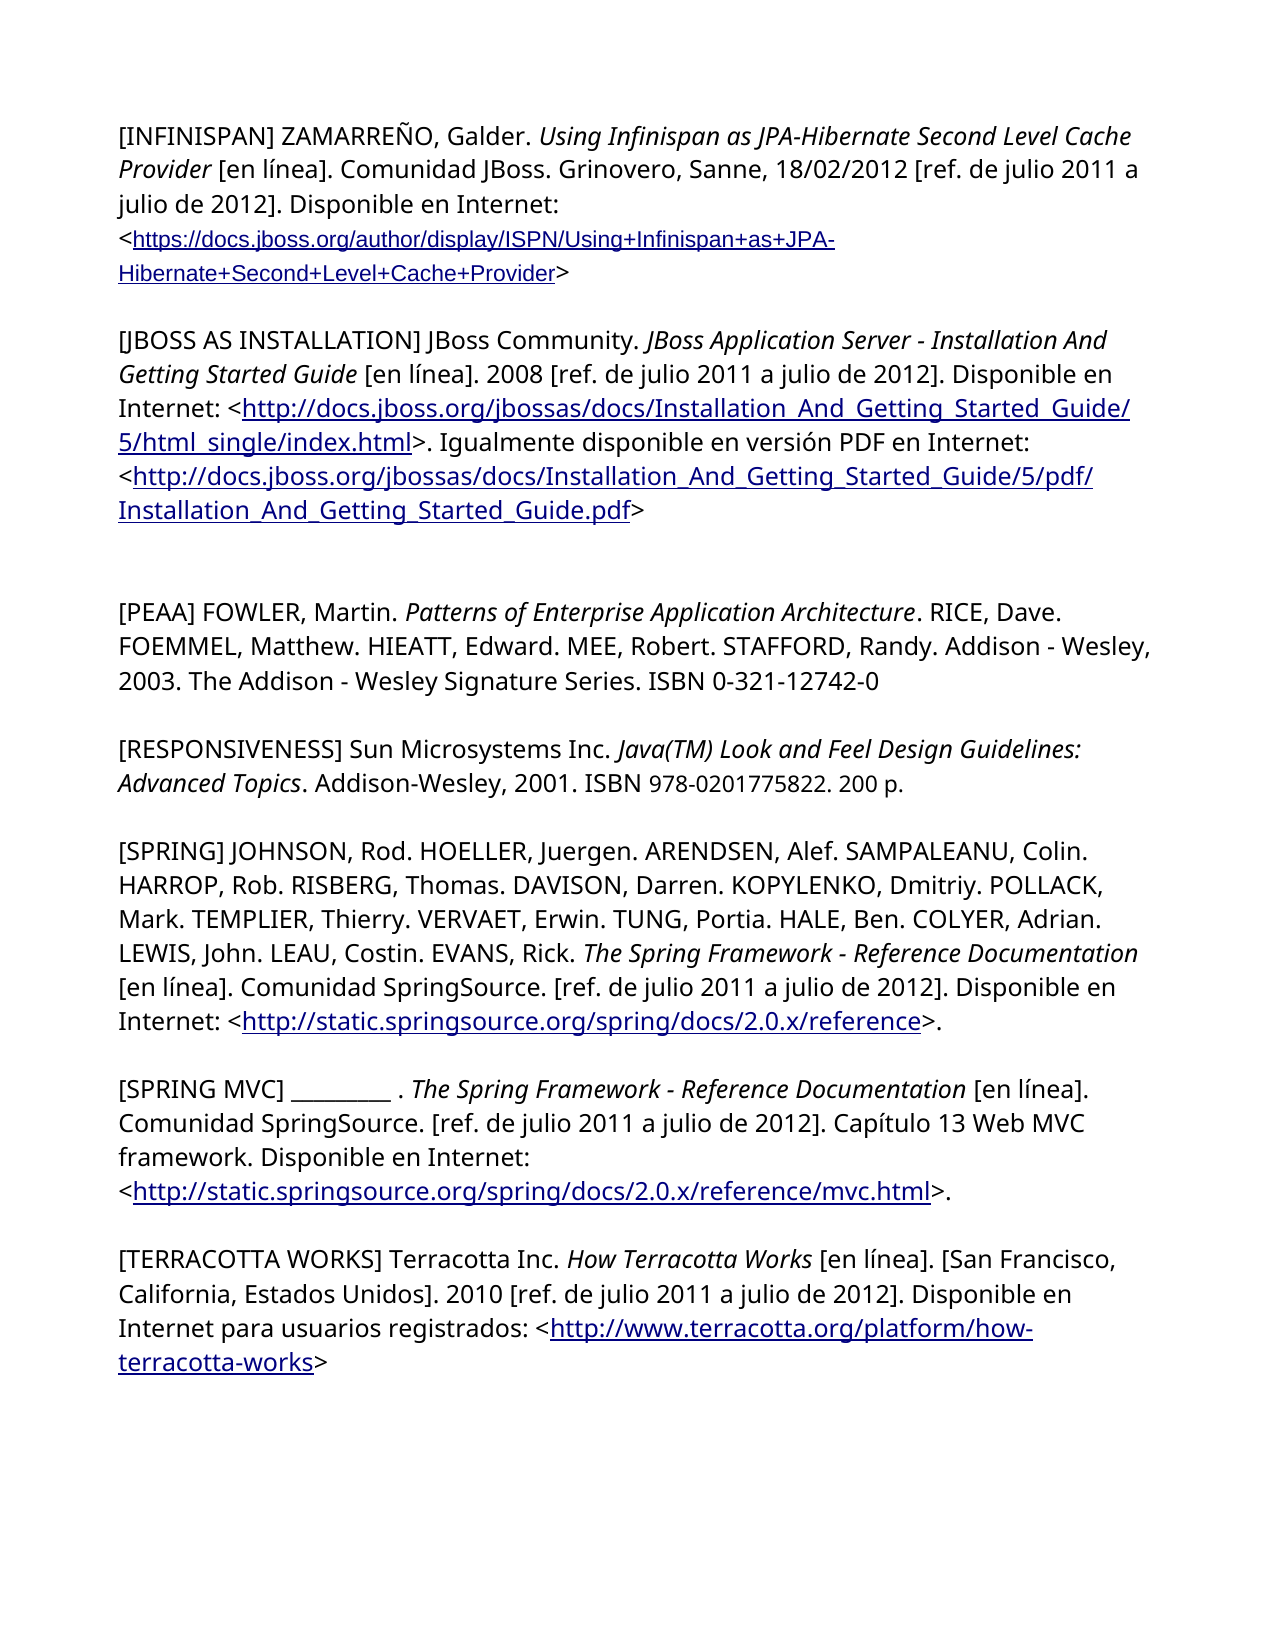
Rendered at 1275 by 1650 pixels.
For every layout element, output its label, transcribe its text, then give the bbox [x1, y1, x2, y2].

text [SPRING MVC] _________ . The Spring Framework - Reference Documentation [en línea]. Comunidad SpringSource. [ref. de julio 2011 a julio de 2012]. Capítulo 13 Web MVC framework. Disponible en Internet: <http://static.springsource.org/spring/docs/2.0.x/reference/mvc.html>. [118, 1072, 1157, 1208]
text [RESPONSIVENESS] Sun Microsystems Inc. Java(TM) Look and Feel Design Guidelines: Advanced Topics. Addison-Wesley, 2001. ISBN 978-0201775822. 200 p. [118, 731, 1157, 799]
text [INFINISPAN] ZAMARREÑO, Galder. Using Infinispan as JPA-Hibernate Second Level Cache Provider [en línea]. Comunidad JBoss. Grinovero, Sanne, 18/02/2012 [ref. de julio 2011 a julio de 2012]. Disponible en Internet: <https://docs.jboss.org/author/display/ISPN/Using+Infinispan+as+JPA-Hibernate+Second+Level+Cache+Provider> [118, 118, 1157, 288]
text [SPRING] JOHNSON, Rod. HOELLER, Juergen. ARENDSEN, Alef. SAMPALEANU, Colin. HARROP, Rob. RISBERG, Thomas. DAVISON, Darren. KOPYLENKO, Dmitriy. POLLACK, Mark. TEMPLIER, Thierry. VERVAET, Erwin. TUNG, Portia. HALE, Ben. COLYER, Adrian. LEWIS, John. LEAU, Costin. EVANS, Rick. The Spring Framework - Reference Documentation [en línea]. Comunidad SpringSource. [ref. de julio 2011 a julio de 2012]. Disponible en Internet: <http://static.springsource.org/spring/docs/2.0.x/reference>. [118, 833, 1157, 1038]
text [TERRACOTTA WORKS] Terracotta Inc. How Terracotta Works [en línea]. [San Francisco, California, Estados Unidos]. 2010 [ref. de julio 2011 a julio de 2012]. Disponible en Internet para usuarios registrados: <http://www.terracotta.org/platform/how-terracotta-works> [118, 1242, 1157, 1378]
text [JBOSS AS INSTALLATION] JBoss Community. JBoss Application Server - Installation And Getting Started Guide [en línea]. 2008 [ref. de julio 2011 a julio de 2012]. Disponible en Internet: <http://docs.jboss.org/jbossas/docs/Installation_And_Getting_Started_Guide/5/html_single/index.html>. Igualmente disponible en versión PDF en Internet: <http://docs.jboss.org/jbossas/docs/Installation_And_Getting_Started_Guide/5/pdf/Installation_And_Getting_Started_Guide.pdf> [118, 322, 1157, 527]
text [PEAA] FOWLER, Martin. Patterns of Enterprise Application Architecture. RICE, Dave. FOEMMEL, Matthew. HIEATT, Edward. MEE, Robert. STAFFORD, Randy. Addison - Wesley, 2003. The Addison - Wesley Signature Series. ISBN 0-321-12742-0 [118, 595, 1157, 697]
